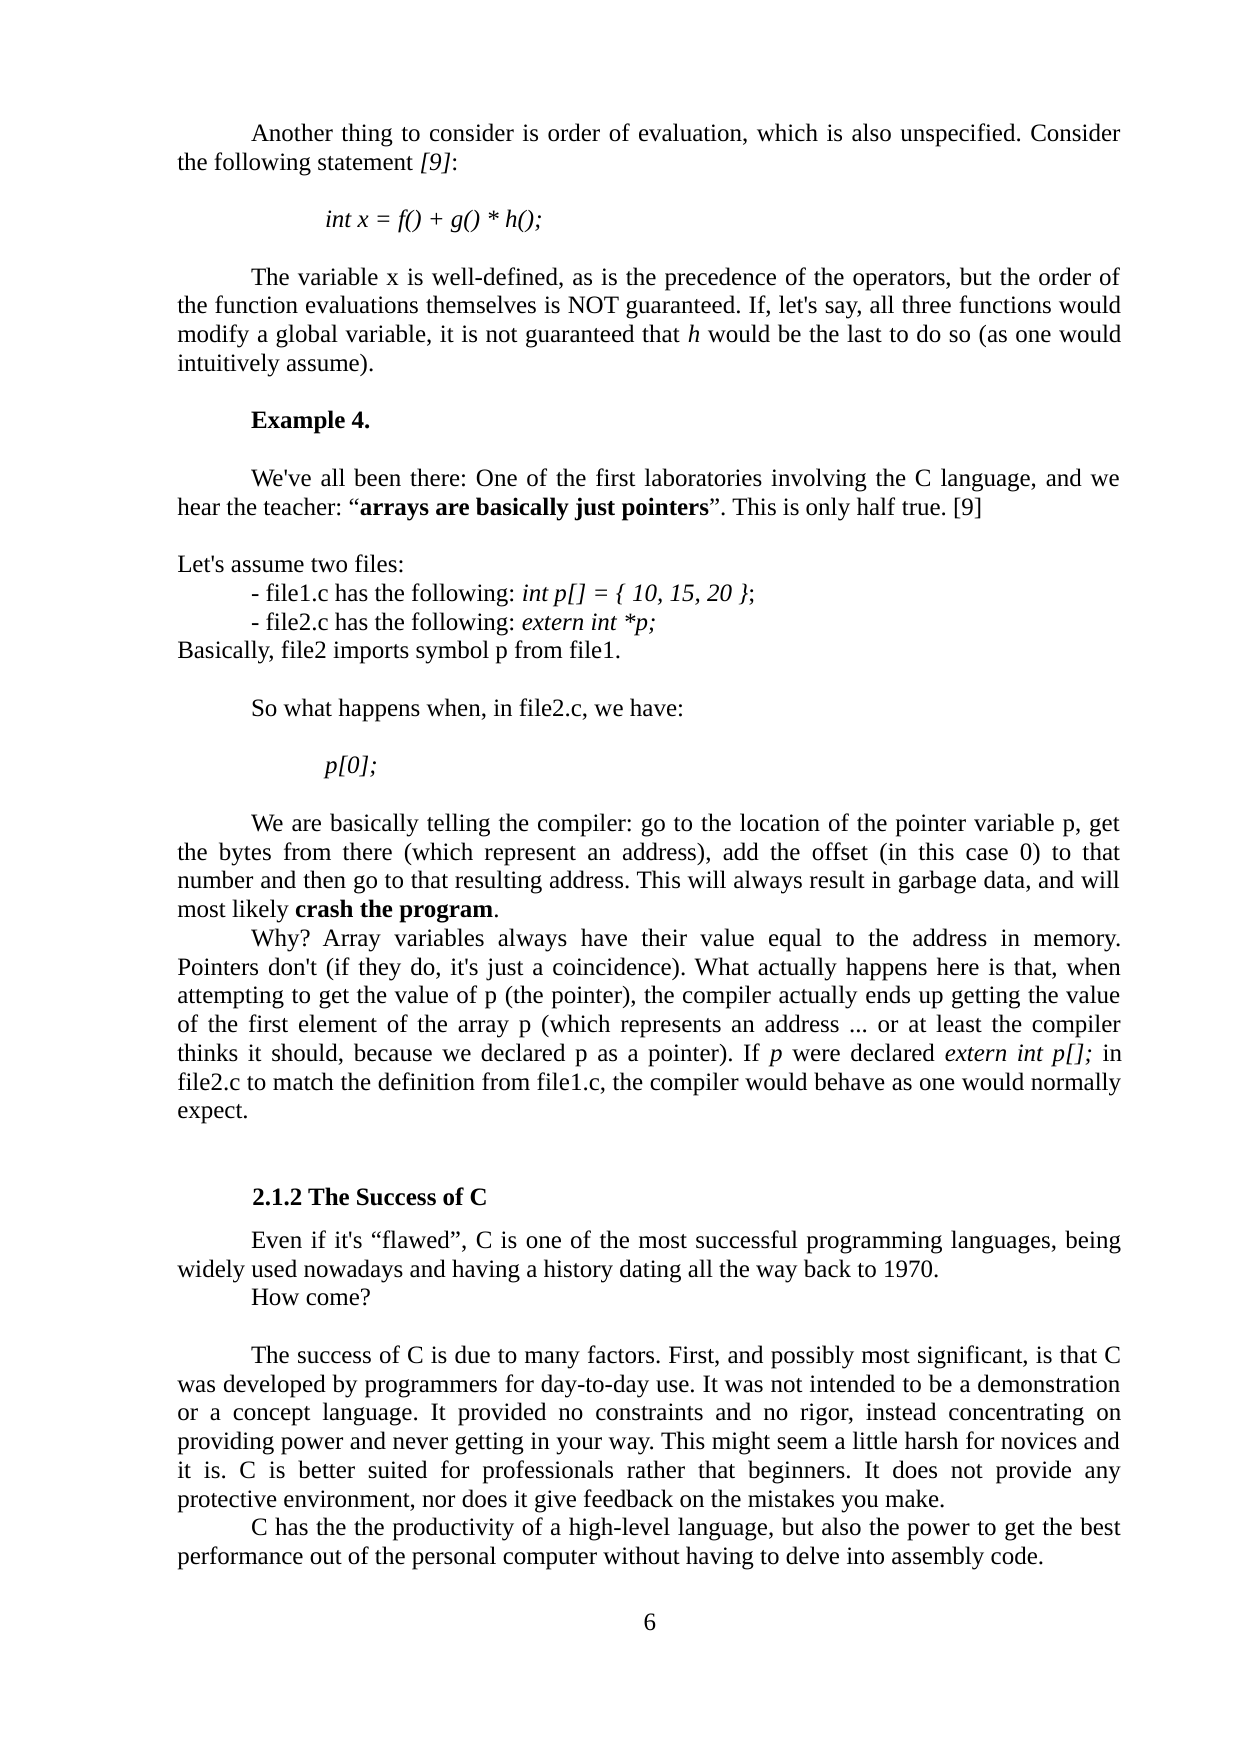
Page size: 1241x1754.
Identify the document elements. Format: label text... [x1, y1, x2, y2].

text The variable x is well-defined, as is the precedence of the operators, but the order of the function evaluations themselves is NOT guaranteed. If, let's say, all three functions would modify a global variable, it is not guaranteed that h would be the last to do so (as one would intuitively assume). [177, 262, 1122, 377]
text Example 4. [177, 406, 1122, 434]
text - file2.c has the following: extern int *p; [177, 607, 1122, 636]
subtitle 2.1.2 The Success of C [177, 1182, 1122, 1211]
text We've all been there: One of the first laboratories involving the C language, and we hear the teacher: “arrays are basically just pointers”. This is only half true. [9] [177, 463, 1122, 521]
text Let's assume two files: [177, 549, 1122, 578]
text p[0]; [177, 751, 1122, 779]
text int x = f() + g() * h(); [177, 204, 1122, 233]
text The success of C is due to many factors. First, and possibly most significant, is that C was developed by programmers for day-to-day use. It was not intended to be a demonstration or a concept language. It provided no constraints and no rigor, instead concentrating on providing power and never getting in your way. This might seem a little harsh for novices and it is. C is better suited for professionals rather that beginners. It does not provide any protective environment, nor does it give feedback on the mistakes you make. [177, 1340, 1122, 1512]
text Basically, file2 imports symbol p from file1. [177, 636, 1122, 664]
text Even if it's “flawed”, C is one of the most successful programming languages, being widely used nowadays and having a history dating all the way back to 1970. [177, 1225, 1122, 1282]
text Why? Array variables always have their value equal to the address in memory. Pointers don't (if they do, it's just a coincidence). What actually happens here is that, when attempting to get the value of p (the pointer), the compiler actually ends up getting the value of the first element of the array p (which represents an address ... or at least the compiler thinks it should, because we declared p as a pointer). If p were declared extern int p[]; in file2.c to match the definition from file1.c, the compiler would behave as one would normally expect. [177, 923, 1122, 1124]
text How come? [177, 1282, 1122, 1311]
text C has the the productivity of a high-level language, but also the power to get the best performance out of the personal computer without having to delve into assembly code. [177, 1512, 1122, 1570]
text We are basically telling the compiler: go to the location of the pointer variable p, get the bytes from there (which represent an address), add the offset (in this case 0) to that number and then go to that resulting address. This will always result in garbage data, and will most likely crash the program. [177, 808, 1122, 923]
text Another thing to consider is order of evaluation, which is also unspecified. Consider the following statement [9]: [177, 118, 1122, 176]
text So what happens when, in file2.c, we have: [177, 693, 1122, 722]
text - file1.c has the following: int p[] = { 10, 15, 20 }; [177, 578, 1122, 607]
